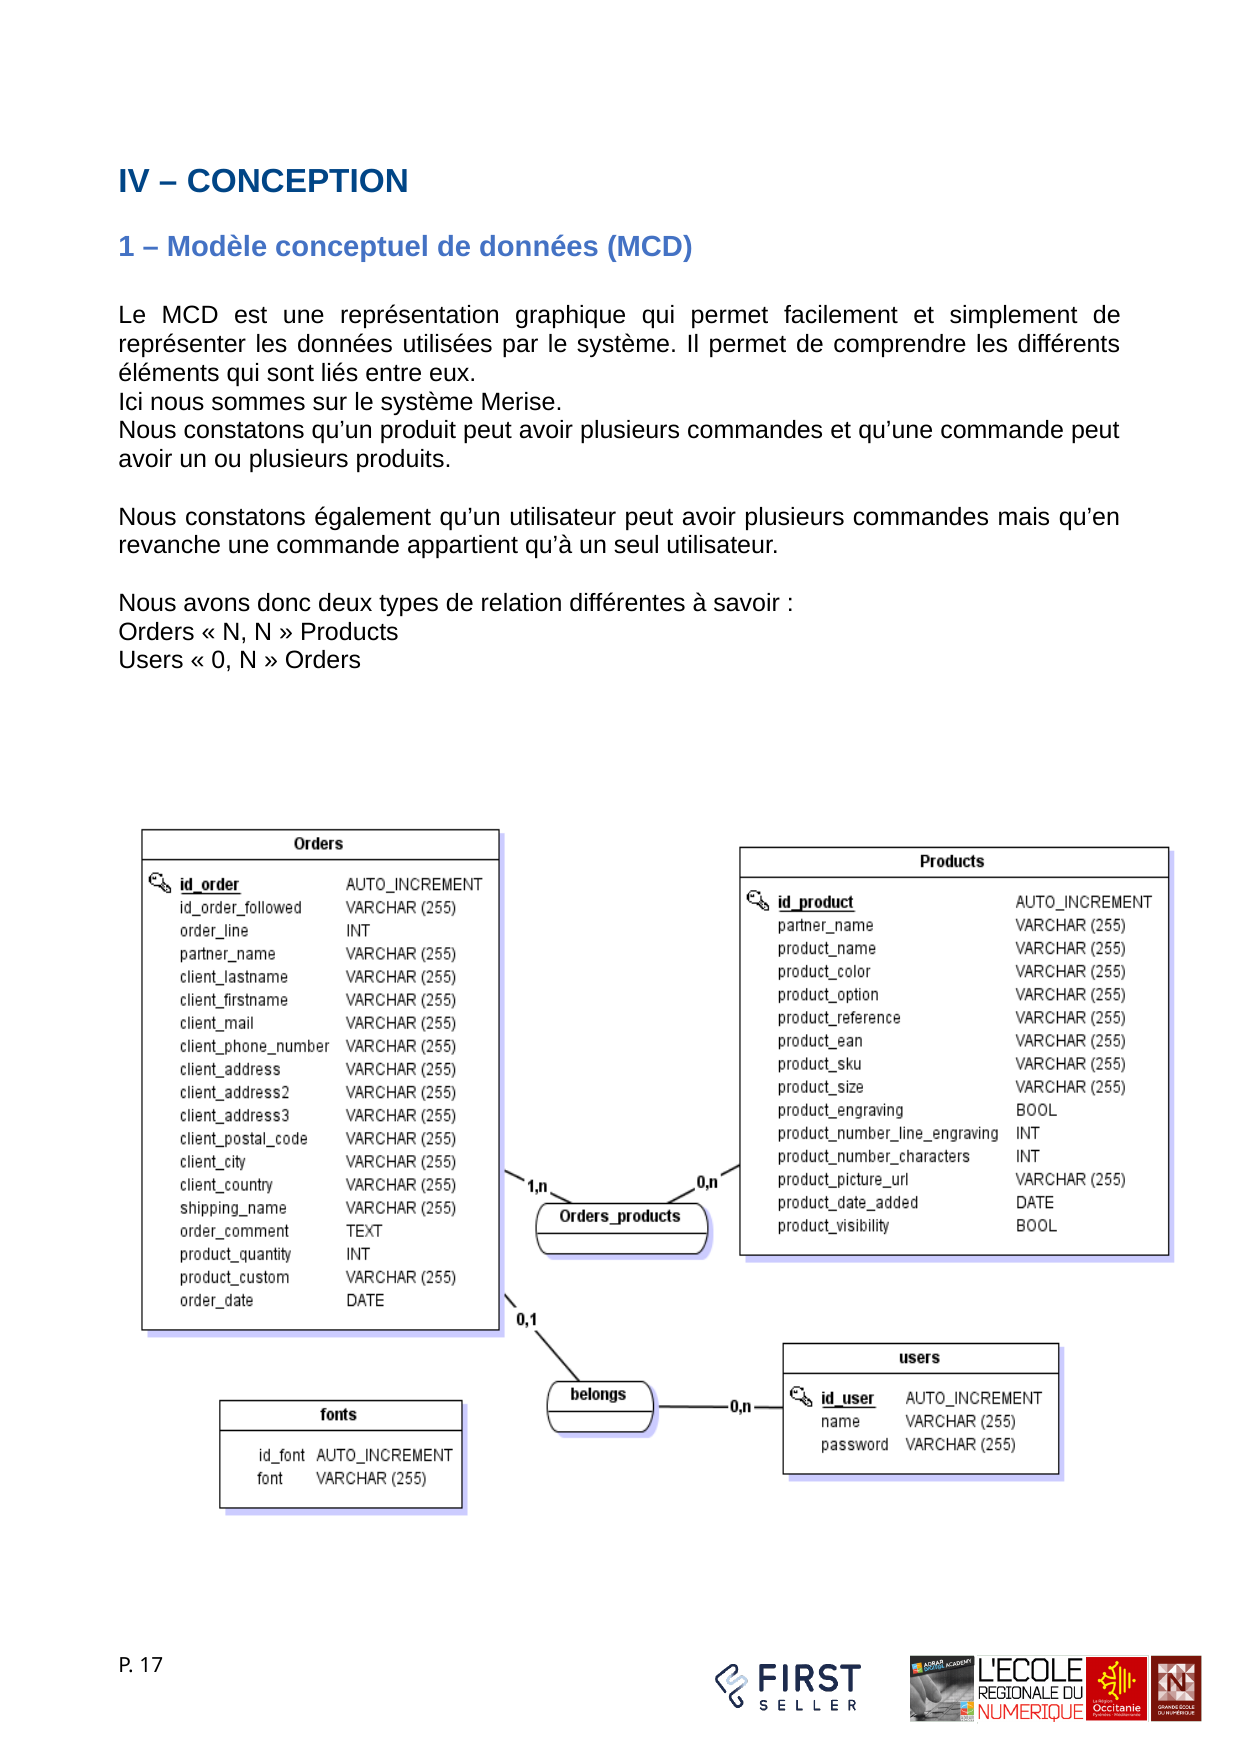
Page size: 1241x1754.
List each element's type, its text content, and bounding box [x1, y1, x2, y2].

text Ici nous sommes sur le système Merise. [118, 387, 1122, 416]
text Nous constatons également qu’un utilisateur peut avoir plusieurs commandes mais qu’en revanche une commande appartient qu’à un seul utilisateur. [118, 502, 1122, 559]
subtitle 1 – Modèle conceptuel de données (MCD) [118, 228, 1122, 262]
subtitle IV – CONCEPTION [118, 161, 1122, 200]
text Le MCD est une représentation graphique qui permet facilement et simplement de représenter les données utilisées par le système. Il permet de comprendre les différents éléments qui sont liés entre eux. [118, 301, 1122, 387]
text Nous constatons qu’un produit peut avoir plusieurs commandes et qu’une commande peut avoir un ou plusieurs produits. [118, 416, 1122, 473]
text Nous avons donc deux types de relation différentes à savoir : [118, 588, 1122, 617]
text Orders « N, N » Products [118, 617, 1122, 646]
text Users « 0, N » Orders [118, 646, 1122, 674]
